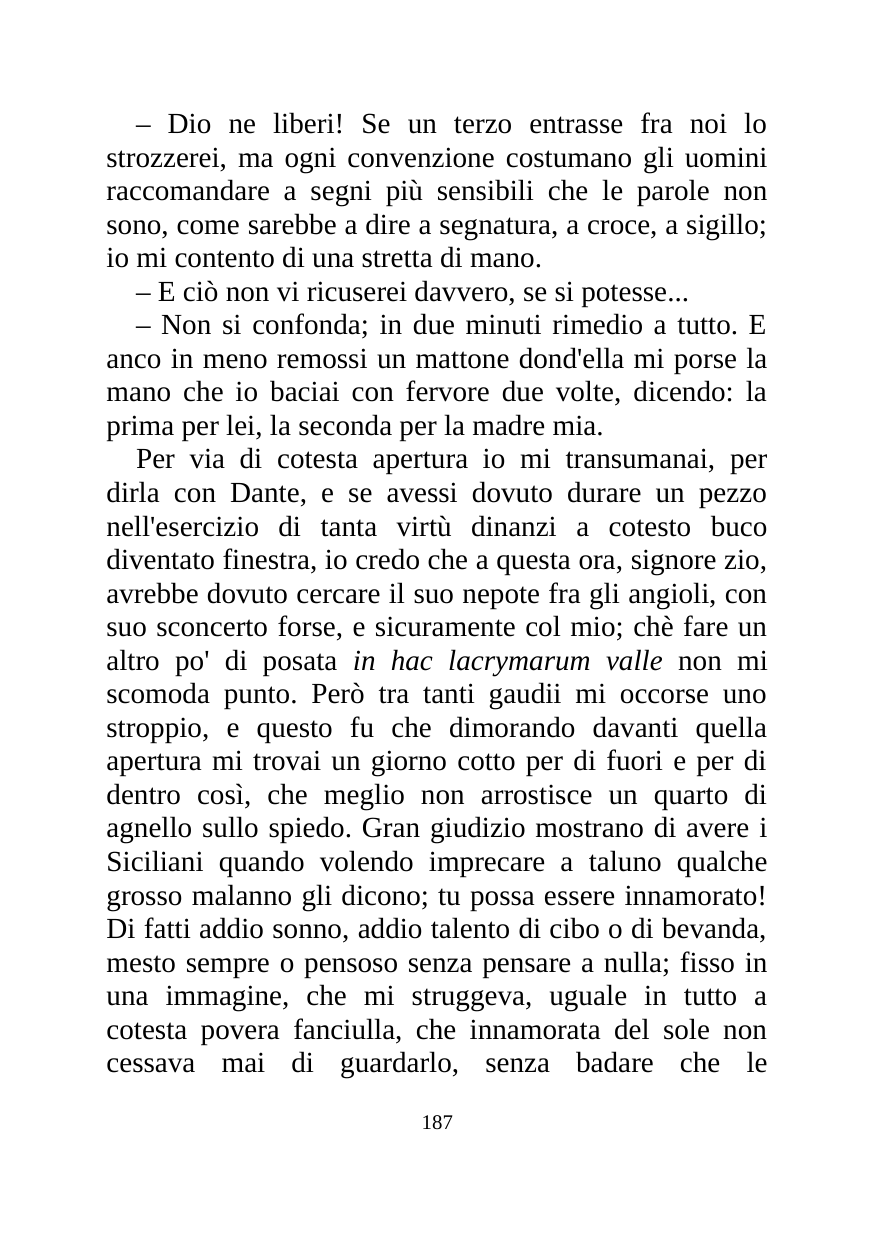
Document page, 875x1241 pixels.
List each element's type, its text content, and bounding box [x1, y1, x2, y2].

text – E ciò non vi ricuserei davvero, se si potesse... [106, 274, 768, 307]
text – Dio ne liberi! Se un terzo entrasse fra noi lo strozzerei, ma ogni convenzione costumano gli uomini raccomandare a segni più sensibili che le parole non sono, come sarebbe a dire a segnatura, a croce, a sigillo; io mi contento di una stretta di mano. [106, 106, 768, 274]
text – Non si confonda; in due minuti rimedio a tutto. E anco in meno remossi un mattone dond'ella mi porse la mano che io baciai con fervore due volte, dicendo: la prima per lei, la seconda per la madre mia. [106, 307, 768, 442]
text Per via di cotesta apertura io mi transumanai, per dirla con Dante, e se avessi dovuto durare un pezzo nell'esercizio di tanta virtù dinanzi a cotesto buco diventato finestra, io credo che a questa ora, signore zio, avrebbe dovuto cercare il suo nepote fra gli angioli, con suo sconcerto forse, e sicuramente col mio; chè fare un altro po' di posata in hac lacrymarum valle non mi scomoda punto. Però tra tanti gaudii mi occorse uno stroppio, e questo fu che dimorando davanti quella apertura mi trovai un giorno cotto per di fuori e per di dentro così, che meglio non arrostisce un quarto di agnello sullo spiedo. Gran giudizio mostrano di avere i Siciliani quando volendo imprecare a taluno qualche grosso malanno gli dicono; tu possa essere innamorato! Di fatti addio sonno, addio talento di cibo o di bevanda, mesto sempre o pensoso senza pensare a nulla; fisso in una immagine, che mi struggeva, uguale in tutto a cotesta povera fanciulla, che innamorata del sole non cessava mai di guardarlo, senza badare che le [106, 442, 768, 1079]
